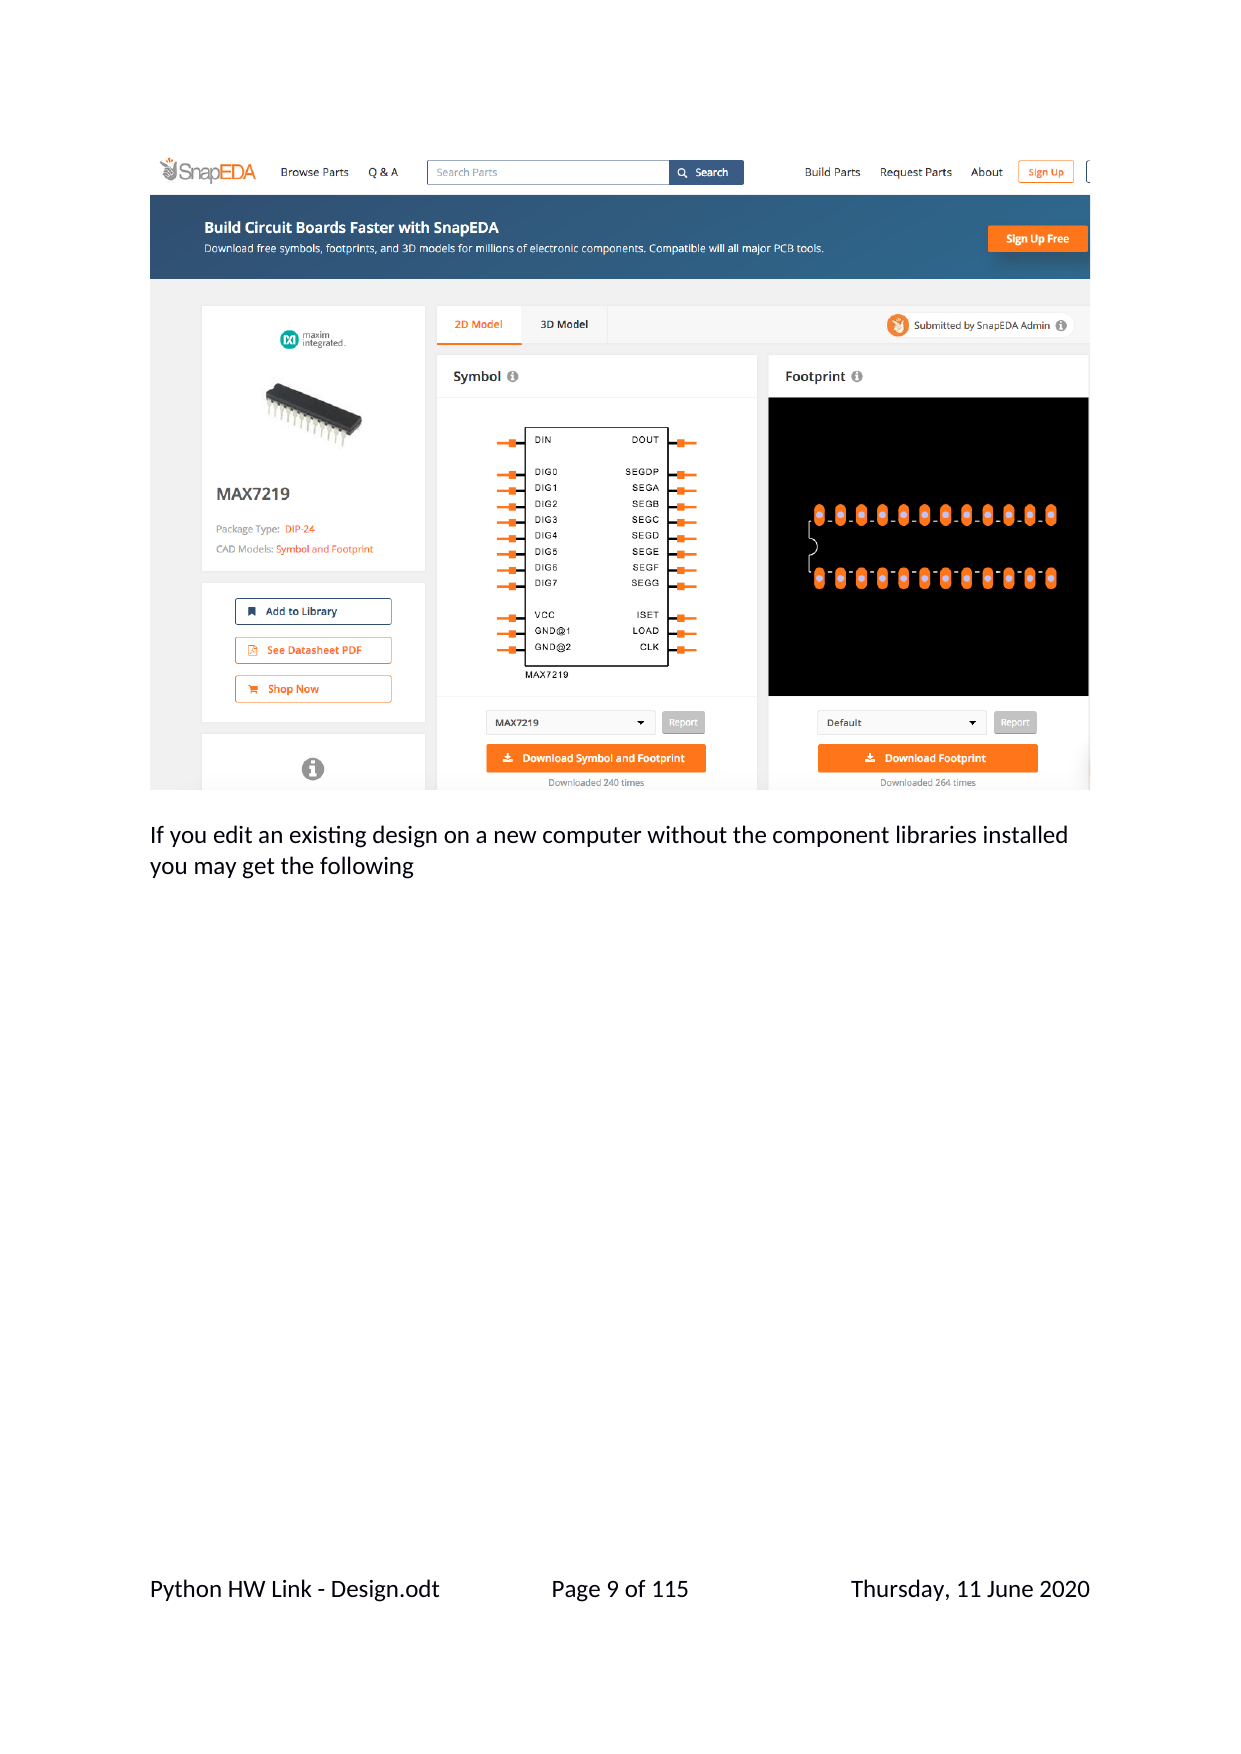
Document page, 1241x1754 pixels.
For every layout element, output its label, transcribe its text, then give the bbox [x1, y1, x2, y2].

text If you edit an existing design on a new computer without the component libraries installed you may get the following [150, 820, 1090, 881]
picture [150, 150, 1091, 790]
